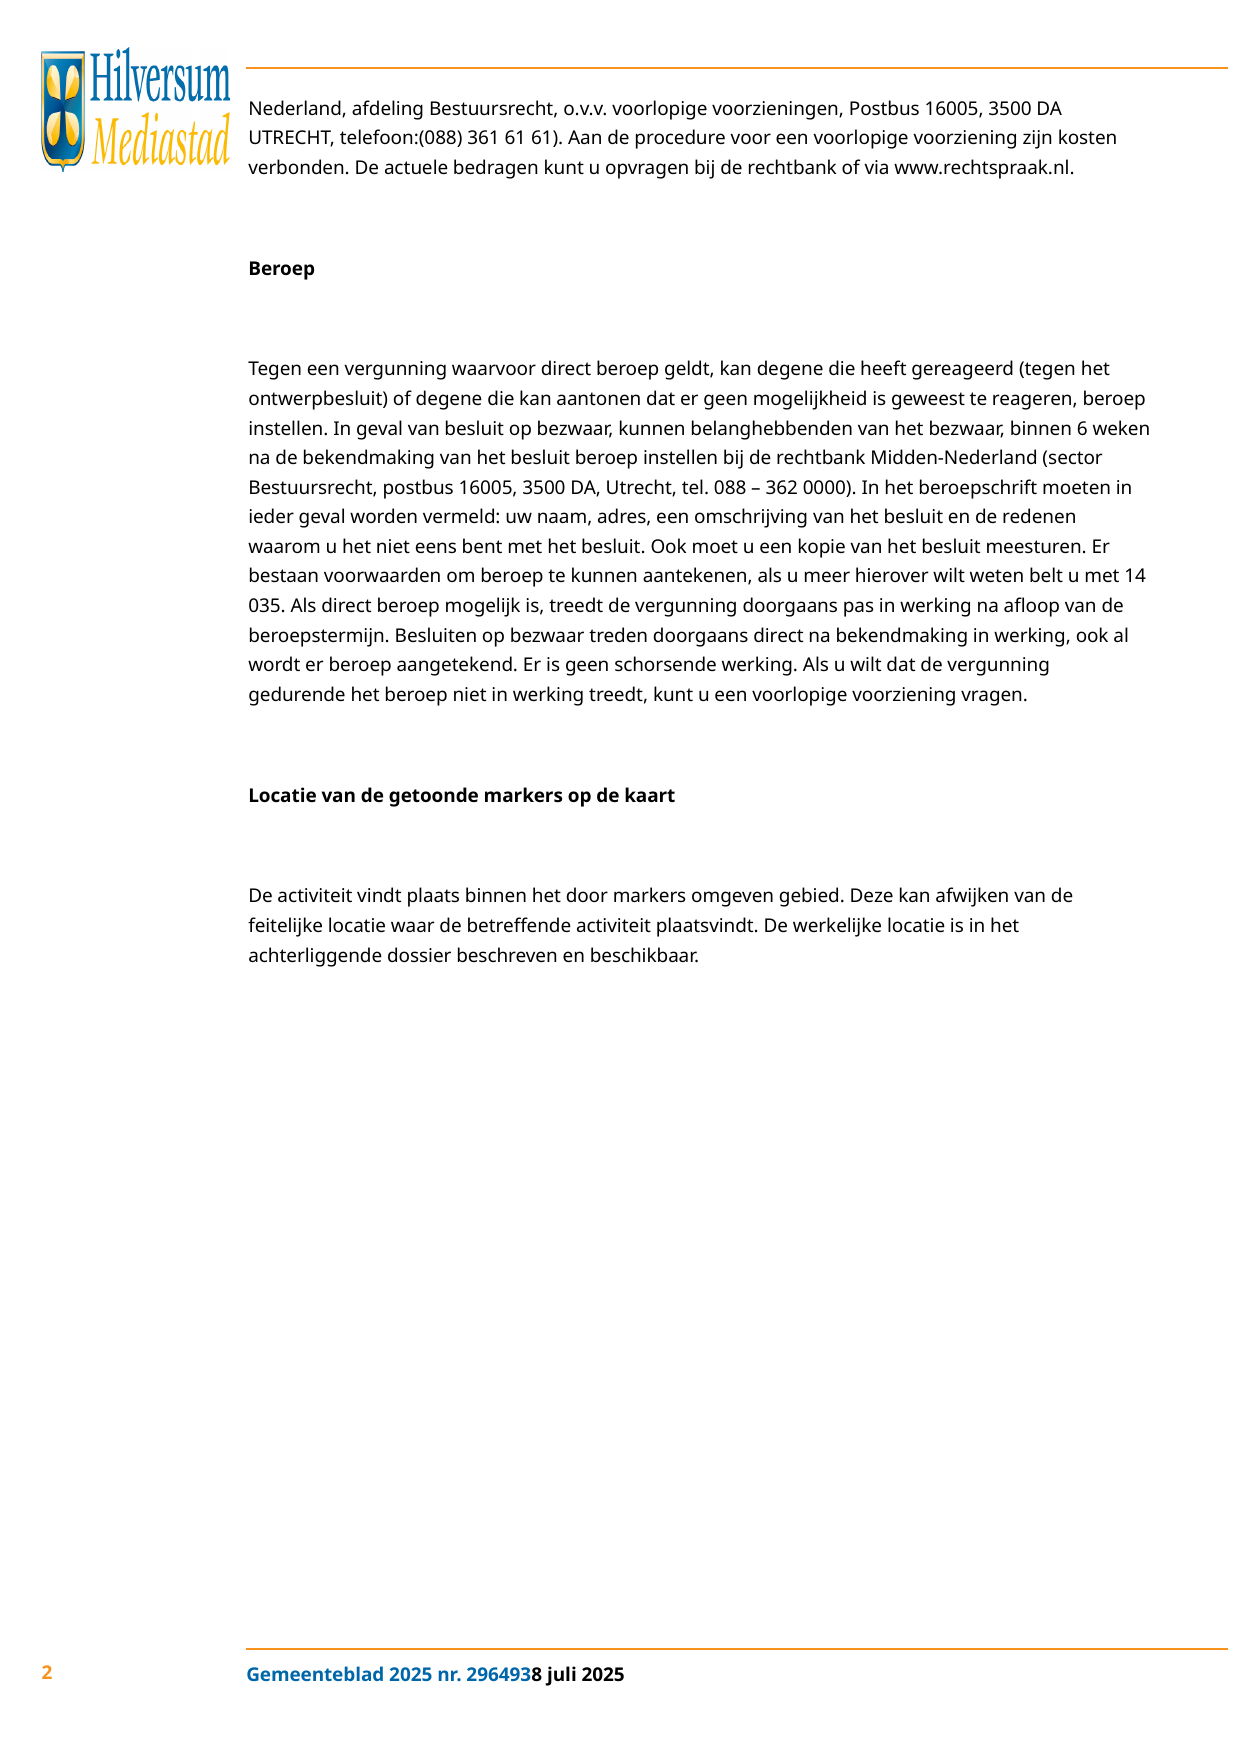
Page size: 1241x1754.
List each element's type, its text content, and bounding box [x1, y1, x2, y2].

text De activiteit vindt plaats binnen het door markers omgeven gebied. Deze kan afwijken van de feitelijke locatie waar de betreffende activiteit plaatsvindt. De werkelijke locatie is in het achterliggende dossier beschreven en beschikbaar. [248, 883, 1152, 968]
text Nederland, afdeling Bestuursrecht, o.v.v. voorlopige voorzieningen, Postbus 16005, 3500 DA UTRECHT, telefoon:(088) 361 61 61). Aan de procedure voor een voorlopige voorziening zijn kosten verbonden. De actuele bedragen kunt u opvragen bij de rechtbank of via www.rechtspraak.nl. [248, 95, 1152, 180]
text Tegen een vergunning waarvoor direct beroep geldt, kan degene die heeft gereageerd (tegen het ontwerpbesluit) of degene die kan aantonen dat er geen mogelijkheid is geweest te reageren, beroep instellen. In geval van besluit op bezwaar, kunnen belanghebbenden van het bezwaar, binnen 6 weken na de bekendmaking van het besluit beroep instellen bij de rechtbank Midden-Nederland (sector Bestuursrecht, postbus 16005, 3500 DA, Utrecht, tel. 088 – 362 0000). In het beroepschrift moeten in ieder geval worden vermeld: uw naam, adres, een omschrijving van het besluit en de redenen waarom u het niet eens bent met het besluit. Ook moet u een kopie van het besluit meesturen. Er bestaan voorwaarden om beroep te kunnen aantekenen, als u meer hierover wilt weten belt u met 14 035. Als direct beroep mogelijk is, treedt de vergunning doorgaans pas in werking na afloop van de beroepstermijn. Besluiten op bezwaar treden doorgaans direct na bekendmaking in werking, ook al wordt er beroep aangetekend. Er is geen schorsende werking. Als u wilt dat de vergunning gedurende het beroep niet in werking treedt, kunt u een voorlopige voorziening vragen. [248, 356, 1152, 707]
text Beroep [248, 255, 1152, 281]
text Locatie van de getoonde markers op de kaart [248, 782, 1152, 808]
picture [41, 47, 231, 172]
